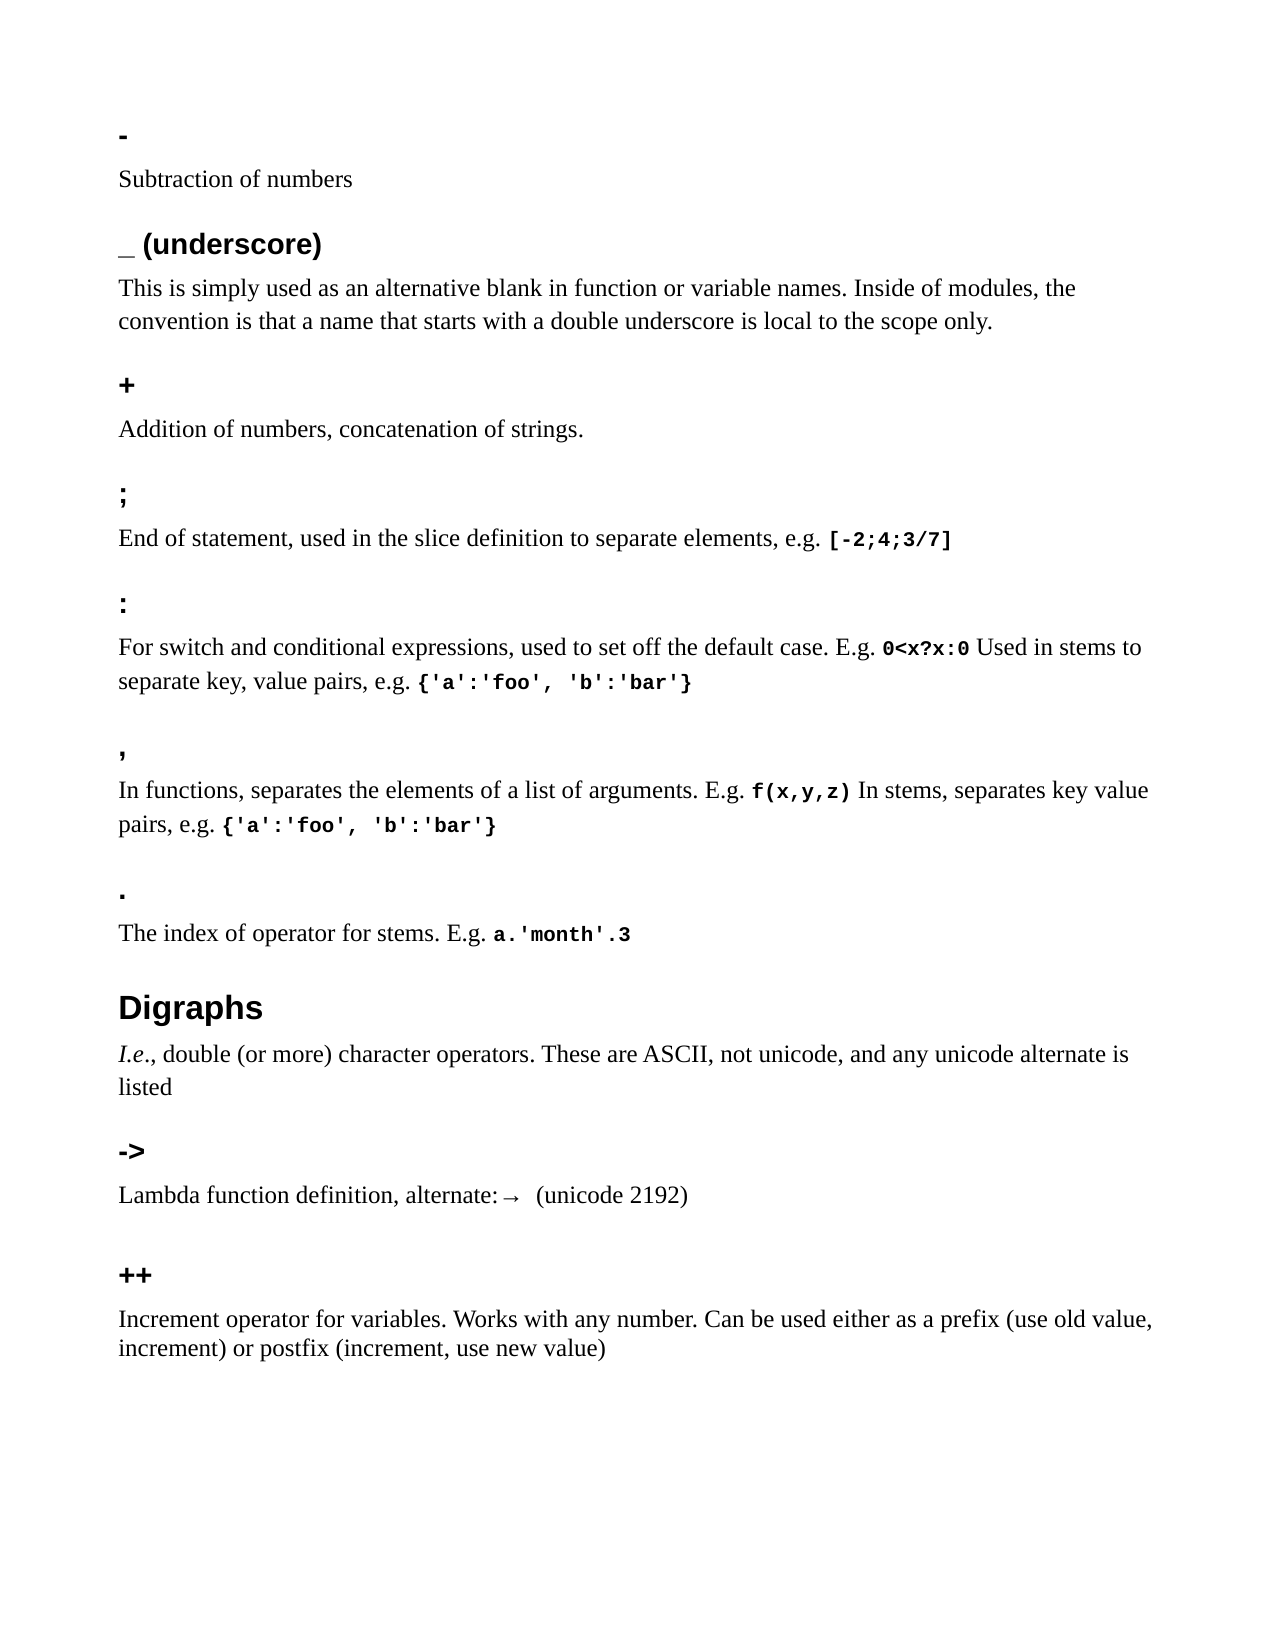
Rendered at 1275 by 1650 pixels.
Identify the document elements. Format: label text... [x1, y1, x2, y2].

text This is simply used as an alternative blank in function or variable names. Inside of modules, the convention is that a name that starts with a double underscore is local to the scope only. [118, 273, 1157, 334]
text I.e., double (or more) character operators. These are ASCII, not unicode, and any unicode alternate is listed [118, 1039, 1157, 1101]
subtitle . [118, 872, 1157, 906]
subtitle Digraphs [118, 988, 1157, 1027]
text Increment operator for variables. Works with any number. Can be used either as a prefix (use old value, increment) or postfix (increment, use new value) [118, 1304, 1157, 1390]
text Lambda function definition, alternate:→ (unicode 2192) [118, 1181, 1157, 1209]
subtitle -> [118, 1134, 1157, 1168]
subtitle + [118, 368, 1157, 402]
text In functions, separates the elements of a list of arguments. E.g. f(x,y,z) In stems, separates key value pairs, e.g. {'a':'foo', 'b':'bar'} [118, 775, 1157, 839]
subtitle - [118, 118, 1157, 152]
subtitle ; [118, 476, 1157, 510]
subtitle _ (underscore) [118, 227, 1157, 260]
subtitle : [118, 586, 1157, 619]
text The index of operator for stems. E.g. a.'month'.3 [118, 918, 1157, 948]
subtitle , [118, 729, 1157, 763]
text For switch and conditional expressions, used to set off the default case. E.g. 0<x?x:0 Used in stems to separate key, value pairs, e.g. {'a':'foo', 'b':'bar'} [118, 632, 1157, 696]
text Addition of numbers, concatenation of strings. [118, 414, 1157, 443]
text Subtraction of numbers [118, 164, 1157, 193]
subtitle ++ [118, 1224, 1157, 1291]
text End of statement, used in the slice definition to separate elements, e.g. [-2;4;3/7] [118, 523, 1157, 552]
